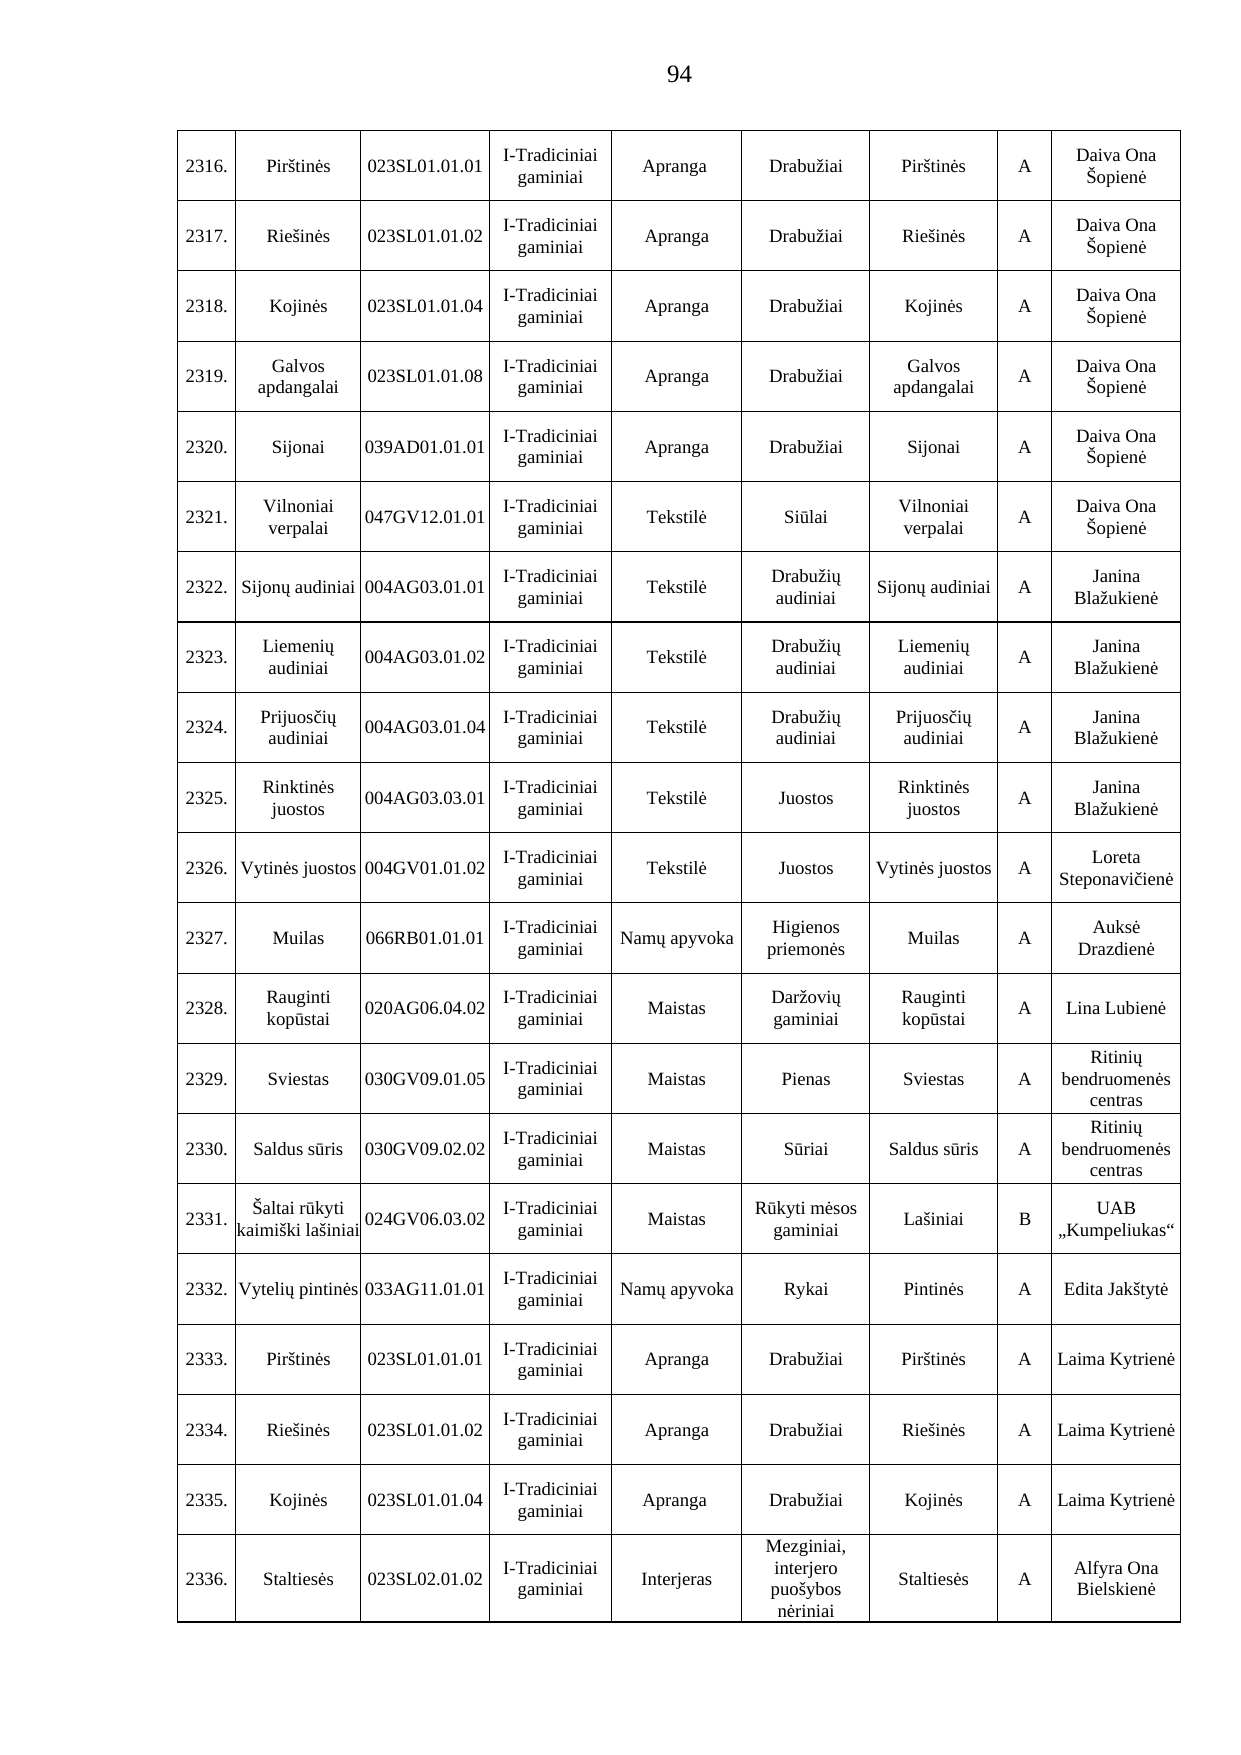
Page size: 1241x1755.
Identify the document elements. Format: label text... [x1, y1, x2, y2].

table_cell Apranga [612, 201, 741, 270]
table_cell Edita Jakštytė [1052, 1254, 1180, 1323]
table_cell 066RB01.01.01 [361, 903, 489, 972]
table_cell A [998, 903, 1051, 972]
table_cell A [998, 412, 1051, 481]
table_cell I-Tradiciniai gaminiai [490, 1465, 611, 1534]
table_cell Staltiesės [870, 1535, 997, 1621]
table_cell Liemenių audiniai [236, 623, 360, 692]
table_cell 030GV09.01.05 [361, 1044, 489, 1113]
table_cell 023SL01.01.01 [361, 131, 489, 200]
table_cell Riešinės [870, 1395, 997, 1464]
table_cell I-Tradiciniai gaminiai [490, 693, 611, 762]
table_cell A [998, 1254, 1051, 1323]
table_cell Apranga [612, 1465, 741, 1534]
table_cell 2334. [178, 1395, 235, 1464]
table_cell Lašiniai [870, 1184, 997, 1253]
table_cell A [998, 693, 1051, 762]
table_cell A [998, 482, 1051, 551]
table_cell Riešinės [236, 1395, 360, 1464]
table_cell 020AG06.04.02 [361, 974, 489, 1043]
table_cell Vytinės juostos [236, 833, 360, 902]
table_cell Laima Kytrienė [1052, 1395, 1180, 1464]
table_cell Drabužiai [742, 1465, 869, 1534]
table_cell 023SL01.01.08 [361, 342, 489, 411]
table_cell A [998, 1114, 1051, 1183]
table_cell 004AG03.01.02 [361, 623, 489, 692]
table_cell Interjeras [612, 1535, 741, 1621]
table_cell Apranga [612, 131, 741, 200]
table_cell A [998, 1465, 1051, 1534]
table_cell Drabužiai [742, 201, 869, 270]
table_cell I-Tradiciniai gaminiai [490, 833, 611, 902]
table_cell 2333. [178, 1325, 235, 1394]
table_cell 023SL02.01.02 [361, 1535, 489, 1621]
table_cell Apranga [612, 271, 741, 341]
table_cell 2329. [178, 1044, 235, 1113]
table_cell Saldus sūris [236, 1114, 360, 1183]
table_cell Laima Kytrienė [1052, 1465, 1180, 1534]
table_cell Juostos [742, 833, 869, 902]
table_cell Tekstilė [612, 623, 741, 692]
table_cell A [998, 763, 1051, 832]
table_cell Lina Lubienė [1052, 974, 1180, 1043]
table_cell A [998, 974, 1051, 1043]
table_cell 039AD01.01.01 [361, 412, 489, 481]
table_cell UAB „Kumpeliukas“ [1052, 1184, 1180, 1253]
table_cell Juostos [742, 763, 869, 832]
table_cell Higienos priemonės [742, 903, 869, 972]
table_cell 2336. [178, 1535, 235, 1621]
table_cell 2317. [178, 201, 235, 270]
table_cell A [998, 1044, 1051, 1113]
table_cell 2322. [178, 552, 235, 621]
table_cell Riešinės [236, 201, 360, 270]
table_cell Kojinės [870, 1465, 997, 1534]
table_cell I-Tradiciniai gaminiai [490, 1044, 611, 1113]
table_cell 2318. [178, 271, 235, 341]
table_cell 004AG03.01.04 [361, 693, 489, 762]
table_cell Prijuosčių audiniai [870, 693, 997, 762]
table_cell Sijonų audiniai [236, 552, 360, 621]
table_cell Janina Blažukienė [1052, 623, 1180, 692]
table_cell Drabužiai [742, 1325, 869, 1394]
table_cell Galvos apdangalai [870, 342, 997, 411]
table_cell I-Tradiciniai gaminiai [490, 1395, 611, 1464]
table_cell Tekstilė [612, 833, 741, 902]
table_cell 2325. [178, 763, 235, 832]
table_cell A [998, 201, 1051, 270]
table_cell I-Tradiciniai gaminiai [490, 763, 611, 832]
table_cell A [998, 552, 1051, 621]
table_cell 030GV09.02.02 [361, 1114, 489, 1183]
table_cell Alfyra Ona Bielskienė [1052, 1535, 1180, 1621]
table_cell I-Tradiciniai gaminiai [490, 1325, 611, 1394]
table_cell Laima Kytrienė [1052, 1325, 1180, 1394]
table_cell Siūlai [742, 482, 869, 551]
table_cell 2328. [178, 974, 235, 1043]
table_cell Sviestas [870, 1044, 997, 1113]
table_cell 023SL01.01.02 [361, 201, 489, 270]
table_cell Rinktinės juostos [870, 763, 997, 832]
table_cell Prijuosčių audiniai [236, 693, 360, 762]
table_cell I-Tradiciniai gaminiai [490, 482, 611, 551]
table_cell Daiva Ona Šopienė [1052, 201, 1180, 270]
table_cell Rykai [742, 1254, 869, 1323]
table_cell Ritinių bendruomenės centras [1052, 1114, 1180, 1183]
table_cell Daiva Ona Šopienė [1052, 482, 1180, 551]
table_cell Rinktinės juostos [236, 763, 360, 832]
table_cell Apranga [612, 1395, 741, 1464]
table_cell Vilnoniai verpalai [236, 482, 360, 551]
table_cell 2324. [178, 693, 235, 762]
table_cell Rauginti kopūstai [236, 974, 360, 1043]
table_cell Drabužių audiniai [742, 552, 869, 621]
table_cell Drabužiai [742, 412, 869, 481]
table_cell Janina Blažukienė [1052, 693, 1180, 762]
table_cell Namų apyvoka [612, 903, 741, 972]
table_cell Kojinės [870, 271, 997, 341]
table_cell Sijonai [236, 412, 360, 481]
table_cell B [998, 1184, 1051, 1253]
table_cell Pienas [742, 1044, 869, 1113]
table_cell I-Tradiciniai gaminiai [490, 201, 611, 270]
table_cell Liemenių audiniai [870, 623, 997, 692]
table_cell Janina Blažukienė [1052, 552, 1180, 621]
table_cell Daiva Ona Šopienė [1052, 342, 1180, 411]
table_cell Sūriai [742, 1114, 869, 1183]
table_cell 2323. [178, 623, 235, 692]
table_cell 023SL01.01.04 [361, 1465, 489, 1534]
table_cell Pirštinės [236, 131, 360, 200]
table_cell Daržovių gaminiai [742, 974, 869, 1043]
table_cell A [998, 833, 1051, 902]
table_cell Apranga [612, 1325, 741, 1394]
table_cell Daiva Ona Šopienė [1052, 271, 1180, 341]
table_cell I-Tradiciniai gaminiai [490, 131, 611, 200]
table_cell Mezginiai, interjero puošybos nėriniai [742, 1535, 869, 1621]
table_cell Apranga [612, 342, 741, 411]
table_cell A [998, 1325, 1051, 1394]
table_cell Drabužiai [742, 131, 869, 200]
table_cell 2330. [178, 1114, 235, 1183]
table_cell 023SL01.01.01 [361, 1325, 489, 1394]
table_cell 023SL01.01.04 [361, 271, 489, 341]
table_cell Muilas [236, 903, 360, 972]
table_cell I-Tradiciniai gaminiai [490, 552, 611, 621]
table_cell A [998, 342, 1051, 411]
table_cell A [998, 623, 1051, 692]
table_cell 2327. [178, 903, 235, 972]
table_cell Loreta Steponavičienė [1052, 833, 1180, 902]
table_cell 024GV06.03.02 [361, 1184, 489, 1253]
table_cell I-Tradiciniai gaminiai [490, 623, 611, 692]
table_cell Vytinės juostos [870, 833, 997, 902]
table_cell 004AG03.03.01 [361, 763, 489, 832]
table_cell Namų apyvoka [612, 1254, 741, 1323]
table_cell I-Tradiciniai gaminiai [490, 271, 611, 341]
table_cell Saldus sūris [870, 1114, 997, 1183]
table_cell 2326. [178, 833, 235, 902]
table_cell A [998, 1395, 1051, 1464]
table_cell Drabužių audiniai [742, 623, 869, 692]
table_cell I-Tradiciniai gaminiai [490, 342, 611, 411]
table_cell Pirštinės [870, 131, 997, 200]
table_cell Sijonų audiniai [870, 552, 997, 621]
table_cell Maistas [612, 974, 741, 1043]
table_cell Janina Blažukienė [1052, 763, 1180, 832]
table_cell 004AG03.01.01 [361, 552, 489, 621]
table_cell Kojinės [236, 1465, 360, 1534]
table_cell Pintinės [870, 1254, 997, 1323]
table_cell Daiva Ona Šopienė [1052, 412, 1180, 481]
table_cell Sijonai [870, 412, 997, 481]
table_cell Galvos apdangalai [236, 342, 360, 411]
table_cell 2319. [178, 342, 235, 411]
table_cell 2320. [178, 412, 235, 481]
table_cell Drabužiai [742, 271, 869, 341]
table_cell Auksė Drazdienė [1052, 903, 1180, 972]
table_cell 2331. [178, 1184, 235, 1253]
table_cell Ritinių bendruomenės centras [1052, 1044, 1180, 1113]
table_cell Vytelių pintinės [236, 1254, 360, 1323]
table_cell Riešinės [870, 201, 997, 270]
table_cell Drabužiai [742, 342, 869, 411]
table_cell 023SL01.01.02 [361, 1395, 489, 1464]
table_cell 2316. [178, 131, 235, 200]
table_cell Pirštinės [236, 1325, 360, 1394]
table_cell Apranga [612, 412, 741, 481]
table_cell I-Tradiciniai gaminiai [490, 1184, 611, 1253]
table_cell Rauginti kopūstai [870, 974, 997, 1043]
table_cell Šaltai rūkyti kaimiški lašiniai [236, 1184, 360, 1253]
table_cell Drabužiai [742, 1395, 869, 1464]
table_cell A [998, 1535, 1051, 1621]
table_cell Tekstilė [612, 552, 741, 621]
table_cell Sviestas [236, 1044, 360, 1113]
table_cell Maistas [612, 1114, 741, 1183]
table_cell 004GV01.01.02 [361, 833, 489, 902]
table_cell Kojinės [236, 271, 360, 341]
table_cell I-Tradiciniai gaminiai [490, 974, 611, 1043]
table_cell Daiva Ona Šopienė [1052, 131, 1180, 200]
table_cell 2321. [178, 482, 235, 551]
table_cell A [998, 131, 1051, 200]
table_cell I-Tradiciniai gaminiai [490, 412, 611, 481]
table_cell Rūkyti mėsos gaminiai [742, 1184, 869, 1253]
table_cell Vilnoniai verpalai [870, 482, 997, 551]
table_cell Maistas [612, 1184, 741, 1253]
table_cell 047GV12.01.01 [361, 482, 489, 551]
table_cell 033AG11.01.01 [361, 1254, 489, 1323]
table_cell A [998, 271, 1051, 341]
table_cell 2332. [178, 1254, 235, 1323]
table_cell I-Tradiciniai gaminiai [490, 1254, 611, 1323]
table_cell Maistas [612, 1044, 741, 1113]
table_cell I-Tradiciniai gaminiai [490, 903, 611, 972]
table_cell Muilas [870, 903, 997, 972]
table_cell Tekstilė [612, 482, 741, 551]
table_cell Tekstilė [612, 693, 741, 762]
table_cell Staltiesės [236, 1535, 360, 1621]
table_cell Tekstilė [612, 763, 741, 832]
table_cell I-Tradiciniai gaminiai [490, 1535, 611, 1621]
table_cell Pirštinės [870, 1325, 997, 1394]
table_cell 2335. [178, 1465, 235, 1534]
table_cell Drabužių audiniai [742, 693, 869, 762]
table_cell I-Tradiciniai gaminiai [490, 1114, 611, 1183]
